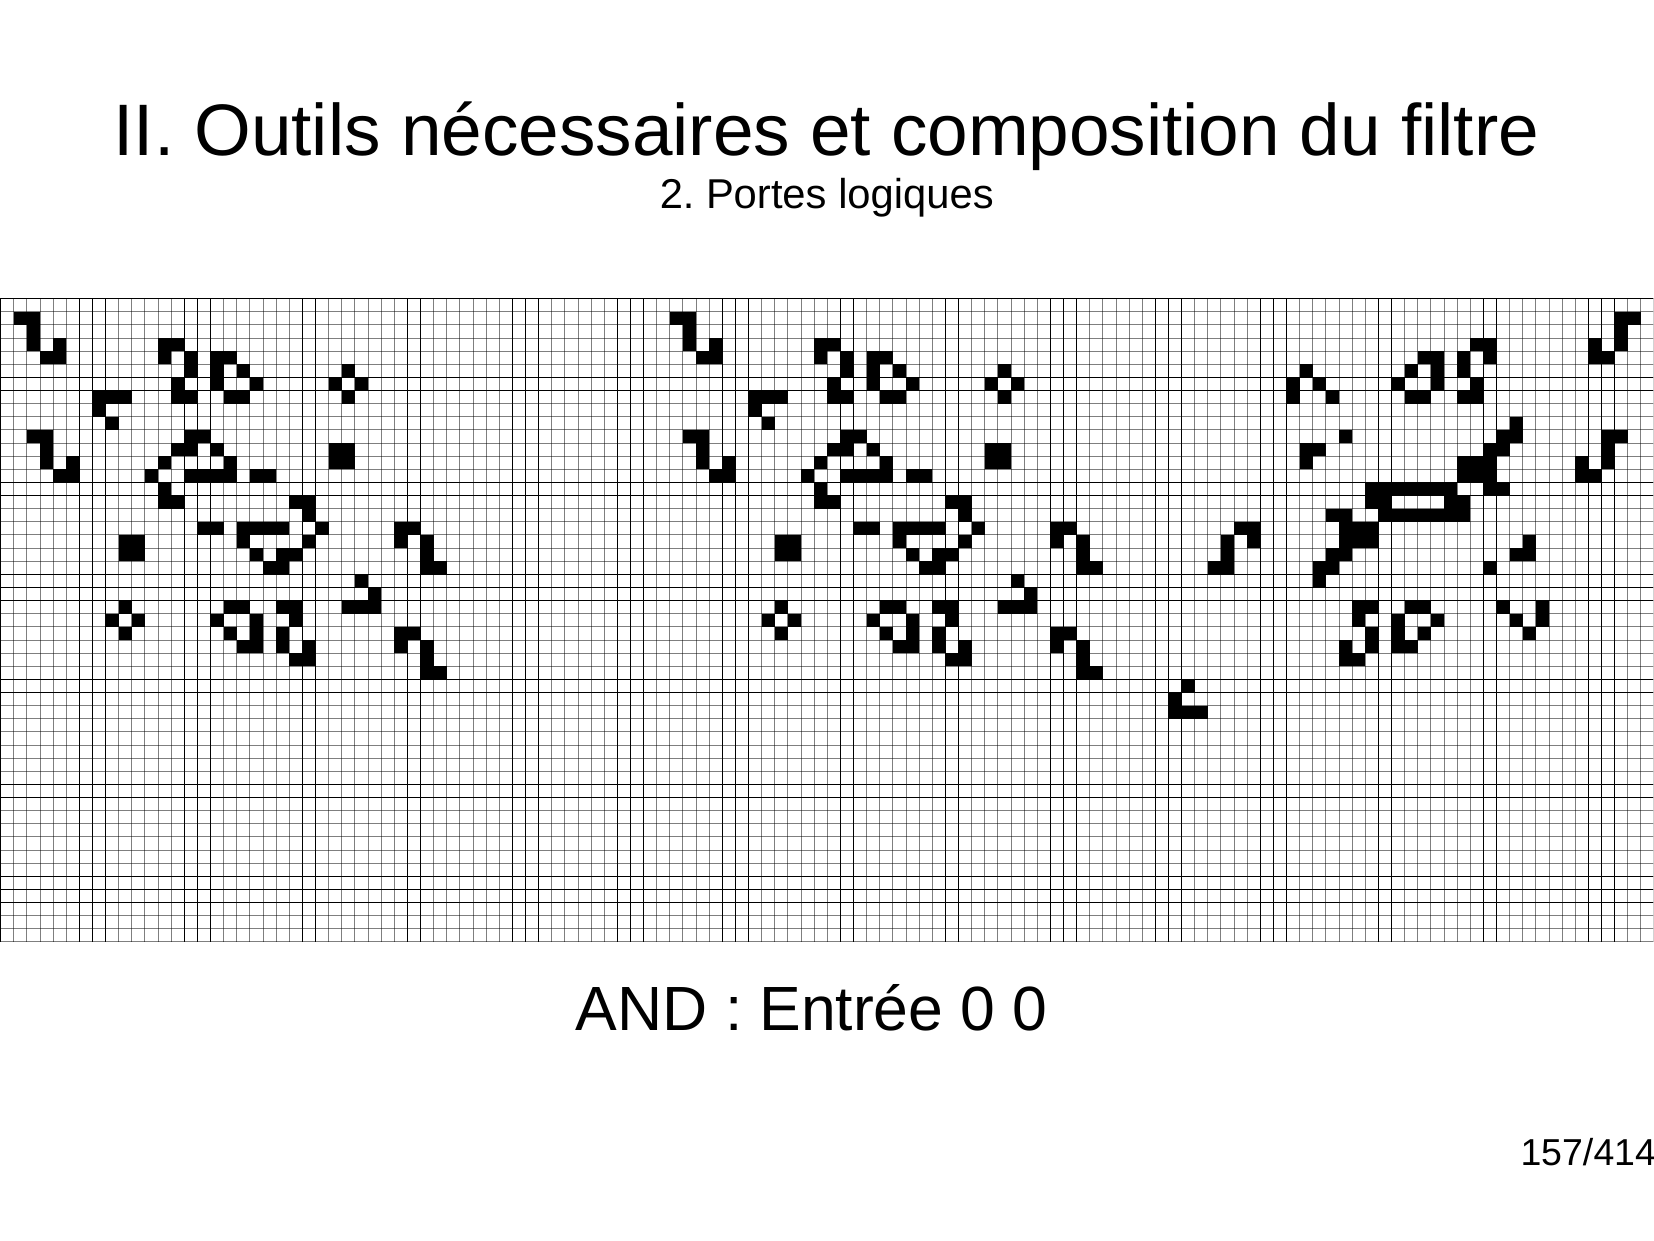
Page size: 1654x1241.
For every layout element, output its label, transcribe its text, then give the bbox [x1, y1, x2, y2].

text_box <number>/414 [1505, 1124, 1654, 1182]
picture [0, 298, 1654, 942]
title II. Outils nécessaires et composition du filtre 2. Portes logiques [82, 49, 1571, 257]
text_box AND : Entrée 0 0 [561, 966, 1063, 1052]
